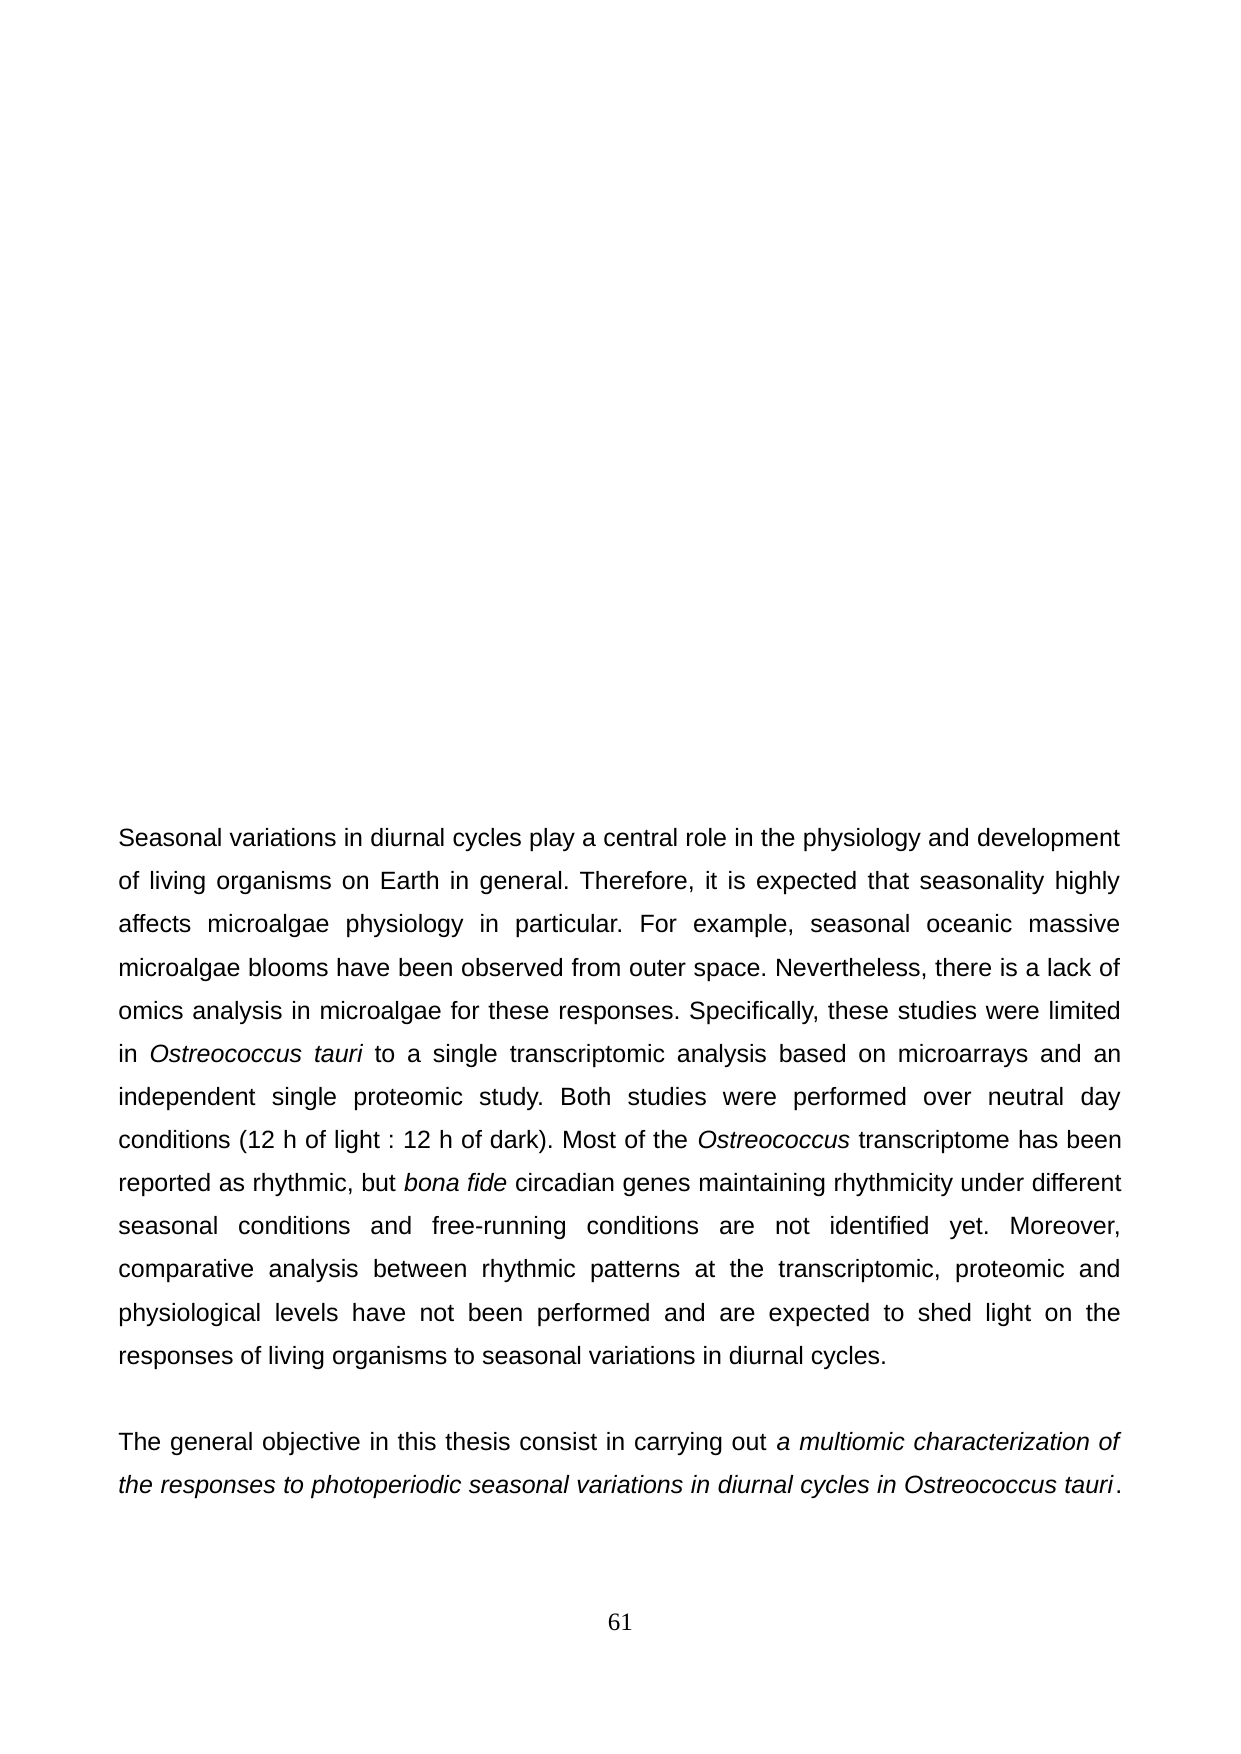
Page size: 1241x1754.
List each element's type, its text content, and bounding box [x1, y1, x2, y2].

text Seasonal variations in diurnal cycles play a central role in the physiology and development of living organisms on Earth in general. Therefore, it is expected that seasonality highly affects microalgae physiology in particular. For example, seasonal oceanic massive microalgae blooms have been observed from outer space. Nevertheless, there is a lack of omics analysis in microalgae for these responses. Specifically, these studies were limited in Ostreococcus tauri to a single transcriptomic analysis based on microarrays and an independent single proteomic study. Both studies were performed over neutral day conditions (12 h of light : 12 h of dark). Most of the Ostreococcus transcriptome has been reported as rhythmic, but bona fide circadian genes maintaining rhythmicity under different seasonal conditions and free-running conditions are not identified yet. Moreover, comparative analysis between rhythmic patterns at the transcriptomic, proteomic and physiological levels have not been performed and are expected to shed light on the responses of living organisms to seasonal variations in diurnal cycles. [118, 823, 1122, 1369]
text The general objective in this thesis consist in carrying out a multiomic characterization of the responses to photoperiodic seasonal variations in diurnal cycles in Ostreococcus tauri. [118, 1427, 1122, 1499]
